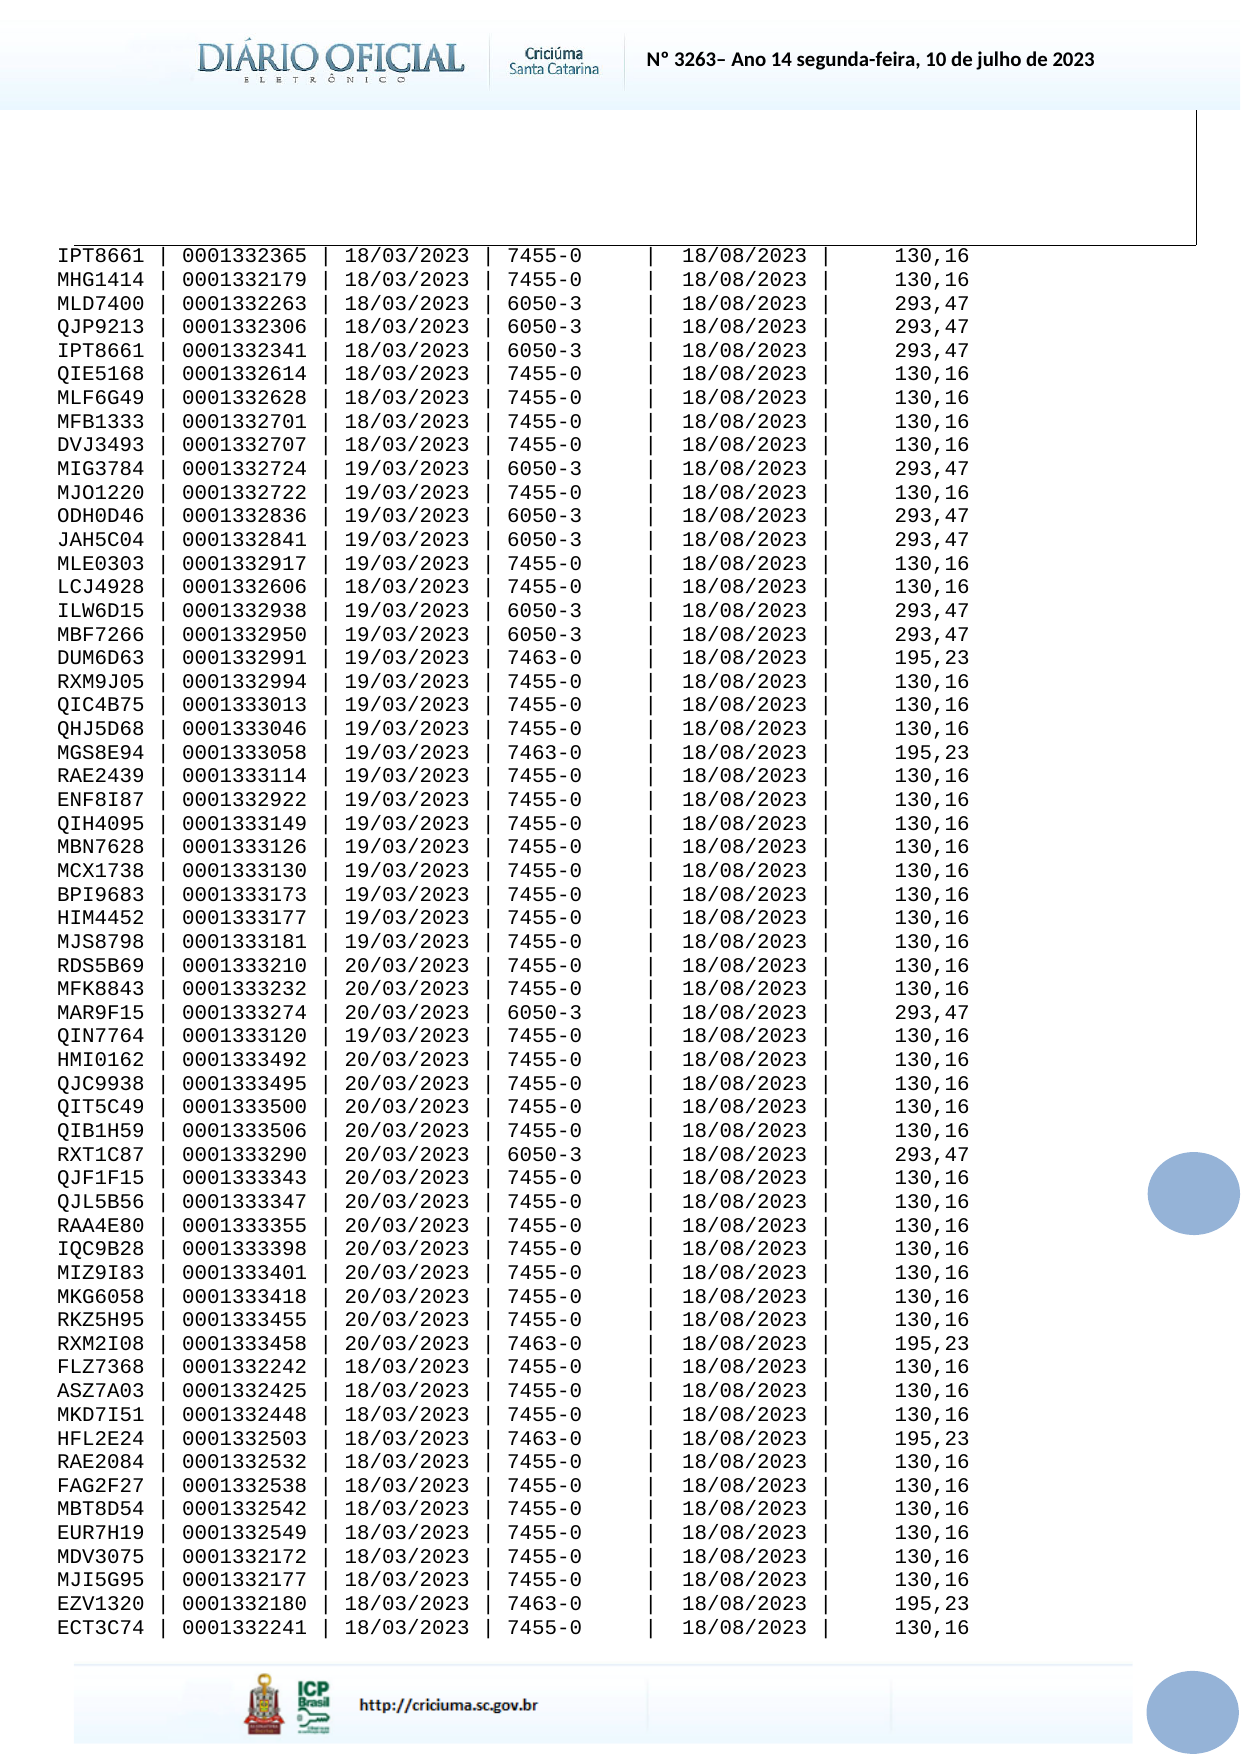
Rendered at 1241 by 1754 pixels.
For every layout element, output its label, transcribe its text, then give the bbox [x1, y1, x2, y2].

text QIH4095 | 0001333149 | 19/03/2023 | 7455-0 | 18/08/2023 | 130,16 [44, 813, 1196, 836]
text MKG6058 | 0001333418 | 20/03/2023 | 7455-0 | 18/08/2023 | 130,16 [44, 1286, 1196, 1309]
text FAG2F27 | 0001332538 | 18/03/2023 | 7455-0 | 18/08/2023 | 130,16 [44, 1475, 1196, 1498]
text MIG3784 | 0001332724 | 19/03/2023 | 6050-3 | 18/08/2023 | 293,47 [44, 458, 1196, 482]
text EZV1320 | 0001332180 | 18/03/2023 | 7463-0 | 18/08/2023 | 195,23 [44, 1593, 1196, 1617]
text MBF7266 | 0001332950 | 19/03/2023 | 6050-3 | 18/08/2023 | 293,47 [44, 623, 1196, 647]
text ODH0D46 | 0001332836 | 19/03/2023 | 6050-3 | 18/08/2023 | 293,47 [44, 505, 1196, 529]
text MHG1414 | 0001332179 | 18/03/2023 | 7455-0 | 18/08/2023 | 130,16 [44, 269, 1196, 292]
text QIC4B75 | 0001333013 | 19/03/2023 | 7455-0 | 18/08/2023 | 130,16 [44, 694, 1196, 718]
text ILW6D15 | 0001332938 | 19/03/2023 | 6050-3 | 18/08/2023 | 293,47 [44, 600, 1196, 623]
text MJS8798 | 0001333181 | 19/03/2023 | 7455-0 | 18/08/2023 | 130,16 [44, 931, 1196, 954]
text IQC9B28 | 0001333398 | 20/03/2023 | 7455-0 | 18/08/2023 | 130,16 [44, 1238, 1196, 1262]
text RAE2084 | 0001332532 | 18/03/2023 | 7455-0 | 18/08/2023 | 130,16 [44, 1451, 1196, 1475]
text EUR7H19 | 0001332549 | 18/03/2023 | 7455-0 | 18/08/2023 | 130,16 [44, 1522, 1196, 1546]
text RAE2439 | 0001333114 | 19/03/2023 | 7455-0 | 18/08/2023 | 130,16 [44, 765, 1196, 789]
text HMI0162 | 0001333492 | 20/03/2023 | 7455-0 | 18/08/2023 | 130,16 [44, 1049, 1196, 1073]
text MFK8843 | 0001333232 | 20/03/2023 | 7455-0 | 18/08/2023 | 130,16 [44, 978, 1196, 1002]
text LCJ4928 | 0001332606 | 18/03/2023 | 7455-0 | 18/08/2023 | 130,16 [44, 576, 1196, 600]
text MGS8E94 | 0001333058 | 19/03/2023 | 7463-0 | 18/08/2023 | 195,23 [44, 742, 1196, 765]
text ECT3C74 | 0001332241 | 18/03/2023 | 7455-0 | 18/08/2023 | 130,16 [44, 1617, 1196, 1640]
text IPT8661 | 0001332341 | 18/03/2023 | 6050-3 | 18/08/2023 | 293,47 [44, 340, 1196, 363]
text RAA4E80 | 0001333355 | 20/03/2023 | 7455-0 | 18/08/2023 | 130,16 [44, 1215, 1196, 1238]
text MFB1333 | 0001332701 | 18/03/2023 | 7455-0 | 18/08/2023 | 130,16 [44, 411, 1196, 434]
text MJI5G95 | 0001332177 | 18/03/2023 | 7455-0 | 18/08/2023 | 130,16 [44, 1569, 1196, 1593]
text JAH5C04 | 0001332841 | 19/03/2023 | 6050-3 | 18/08/2023 | 293,47 [44, 529, 1196, 553]
text MJO1220 | 0001332722 | 19/03/2023 | 7455-0 | 18/08/2023 | 130,16 [44, 482, 1196, 505]
text QJC9938 | 0001333495 | 20/03/2023 | 7455-0 | 18/08/2023 | 130,16 [44, 1073, 1196, 1096]
text MLF6G49 | 0001332628 | 18/03/2023 | 7455-0 | 18/08/2023 | 130,16 [44, 387, 1196, 411]
text MDV3075 | 0001332172 | 18/03/2023 | 7455-0 | 18/08/2023 | 130,16 [44, 1546, 1196, 1569]
text MLE0303 | 0001332917 | 19/03/2023 | 7455-0 | 18/08/2023 | 130,16 [44, 553, 1196, 576]
text RXM9J05 | 0001332994 | 19/03/2023 | 7455-0 | 18/08/2023 | 130,16 [44, 671, 1196, 694]
text QIN7764 | 0001333120 | 19/03/2023 | 7455-0 | 18/08/2023 | 130,16 [44, 1026, 1196, 1049]
text MBT8D54 | 0001332542 | 18/03/2023 | 7455-0 | 18/08/2023 | 130,16 [44, 1498, 1196, 1522]
text ENF8I87 | 0001332922 | 19/03/2023 | 7455-0 | 18/08/2023 | 130,16 [44, 789, 1196, 813]
text QHJ5D68 | 0001333046 | 19/03/2023 | 7455-0 | 18/08/2023 | 130,16 [44, 718, 1196, 742]
text IPT8661 | 0001332365 | 18/03/2023 | 7455-0 | 18/08/2023 | 130,16 [44, 245, 1196, 269]
text FLZ7368 | 0001332242 | 18/03/2023 | 7455-0 | 18/08/2023 | 130,16 [44, 1357, 1196, 1380]
text MKD7I51 | 0001332448 | 18/03/2023 | 7455-0 | 18/08/2023 | 130,16 [44, 1404, 1196, 1427]
text HFL2E24 | 0001332503 | 18/03/2023 | 7463-0 | 18/08/2023 | 195,23 [44, 1427, 1196, 1451]
text MLD7400 | 0001332263 | 18/03/2023 | 6050-3 | 18/08/2023 | 293,47 [44, 292, 1196, 316]
text QJL5B56 | 0001333347 | 20/03/2023 | 7455-0 | 18/08/2023 | 130,16 [44, 1191, 1153, 1215]
text MAR9F15 | 0001333274 | 20/03/2023 | 6050-3 | 18/08/2023 | 293,47 [44, 1002, 1196, 1026]
text ASZ7A03 | 0001332425 | 18/03/2023 | 7455-0 | 18/08/2023 | 130,16 [44, 1380, 1196, 1404]
text QIB1H59 | 0001333506 | 20/03/2023 | 7455-0 | 18/08/2023 | 130,16 [44, 1120, 1196, 1144]
text MIZ9I83 | 0001333401 | 20/03/2023 | 7455-0 | 18/08/2023 | 130,16 [44, 1262, 1196, 1286]
text MCX1738 | 0001333130 | 19/03/2023 | 7455-0 | 18/08/2023 | 130,16 [44, 860, 1196, 884]
text QJF1F15 | 0001333343 | 20/03/2023 | 7455-0 | 18/08/2023 | 130,16 [44, 1167, 1157, 1191]
text RKZ5H95 | 0001333455 | 20/03/2023 | 7455-0 | 18/08/2023 | 130,16 [44, 1309, 1196, 1333]
text DVJ3493 | 0001332707 | 18/03/2023 | 7455-0 | 18/08/2023 | 130,16 [44, 434, 1196, 458]
text DUM6D63 | 0001332991 | 19/03/2023 | 7463-0 | 18/08/2023 | 195,23 [44, 647, 1196, 671]
text RDS5B69 | 0001333210 | 20/03/2023 | 7455-0 | 18/08/2023 | 130,16 [44, 954, 1196, 978]
text BPI9683 | 0001333173 | 19/03/2023 | 7455-0 | 18/08/2023 | 130,16 [44, 884, 1196, 907]
text RXT1C87 | 0001333290 | 20/03/2023 | 6050-3 | 18/08/2023 | 293,47 [44, 1144, 1196, 1167]
text QIE5168 | 0001332614 | 18/03/2023 | 7455-0 | 18/08/2023 | 130,16 [44, 363, 1196, 387]
text QIT5C49 | 0001333500 | 20/03/2023 | 7455-0 | 18/08/2023 | 130,16 [44, 1096, 1196, 1120]
text RXM2I08 | 0001333458 | 20/03/2023 | 7463-0 | 18/08/2023 | 195,23 [44, 1333, 1196, 1357]
text HIM4452 | 0001333177 | 19/03/2023 | 7455-0 | 18/08/2023 | 130,16 [44, 907, 1196, 931]
text QJP9213 | 0001332306 | 18/03/2023 | 6050-3 | 18/08/2023 | 293,47 [44, 316, 1196, 340]
text MBN7628 | 0001333126 | 19/03/2023 | 7455-0 | 18/08/2023 | 130,16 [44, 836, 1196, 860]
